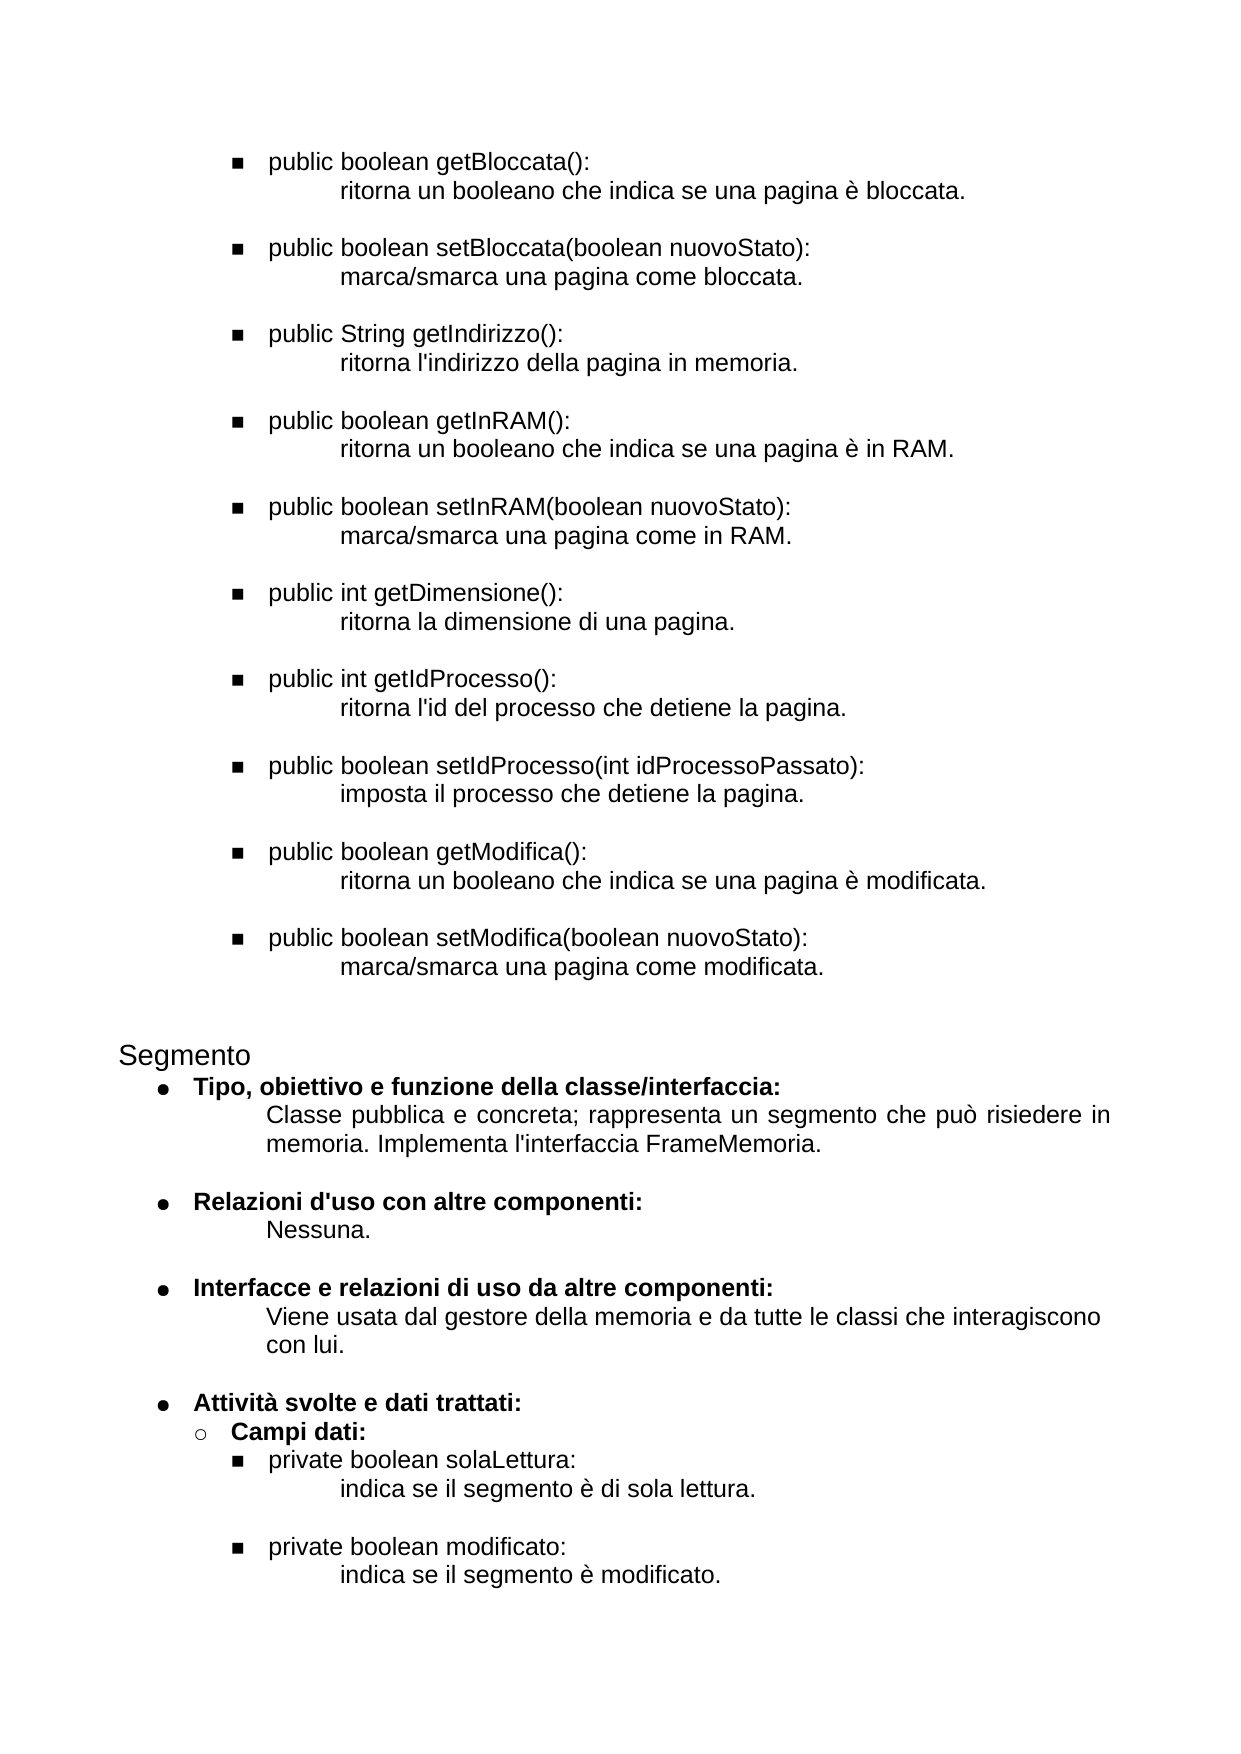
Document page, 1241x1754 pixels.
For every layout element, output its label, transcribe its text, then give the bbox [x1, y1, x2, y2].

text ritorna un booleano che indica se una pagina è modificata. [118, 866, 1122, 894]
text indica se il segmento è modificato. [118, 1560, 1122, 1589]
list Interfacce e relazioni di uso da altre componenti: [156, 1273, 1122, 1302]
list public boolean setIdProcesso(int idProcessoPassato): [231, 751, 1122, 779]
text imposta il processo che detiene la pagina. [118, 779, 1122, 808]
text marca/smarca una pagina come modificata. [118, 952, 1122, 981]
text ritorna l'indirizzo della pagina in memoria. [118, 348, 1122, 377]
list public boolean getBloccata(): [231, 147, 1122, 176]
text marca/smarca una pagina come in RAM. [118, 521, 1122, 549]
text ritorna un booleano che indica se una pagina è in RAM. [118, 434, 1122, 463]
text ritorna un booleano che indica se una pagina è bloccata. [118, 176, 1122, 204]
list public boolean setBloccata(boolean nuovoStato): [231, 233, 1122, 262]
text ritorna l'id del processo che detiene la pagina. [118, 693, 1122, 722]
list Viene usata dal gestore della memoria e da tutte le classi che interagiscono con lui. [156, 1302, 1122, 1359]
list Campi dati: [193, 1417, 1122, 1445]
list public boolean getInRAM(): [231, 406, 1122, 434]
list private boolean modificato: [231, 1532, 1122, 1560]
text marca/smarca una pagina come bloccata. [118, 262, 1122, 291]
list public int getDimensione(): [231, 578, 1122, 607]
list Attività svolte e dati trattati: [156, 1388, 1122, 1417]
list public boolean setInRAM(boolean nuovoStato): [231, 492, 1122, 521]
list Classe pubblica e concreta; rappresenta un segmento che può risiedere in memoria. Implementa l'interfaccia FrameMemoria. [156, 1100, 1122, 1158]
list public boolean getModifica(): [231, 837, 1122, 866]
list Nessuna. [156, 1215, 1122, 1244]
list public boolean setModifica(boolean nuovoStato): [231, 923, 1122, 952]
list Relazioni d'uso con altre componenti: [156, 1187, 1122, 1215]
text indica se il segmento è di sola lettura. [118, 1474, 1122, 1503]
list public int getIdProcesso(): [231, 664, 1122, 693]
list private boolean solaLettura: [231, 1445, 1122, 1474]
text ritorna la dimensione di una pagina. [118, 607, 1122, 636]
list public String getIndirizzo(): [231, 319, 1122, 348]
list Tipo, obiettivo e funzione della classe/interfaccia: [156, 1072, 1122, 1100]
text Segmento [118, 1038, 1122, 1072]
